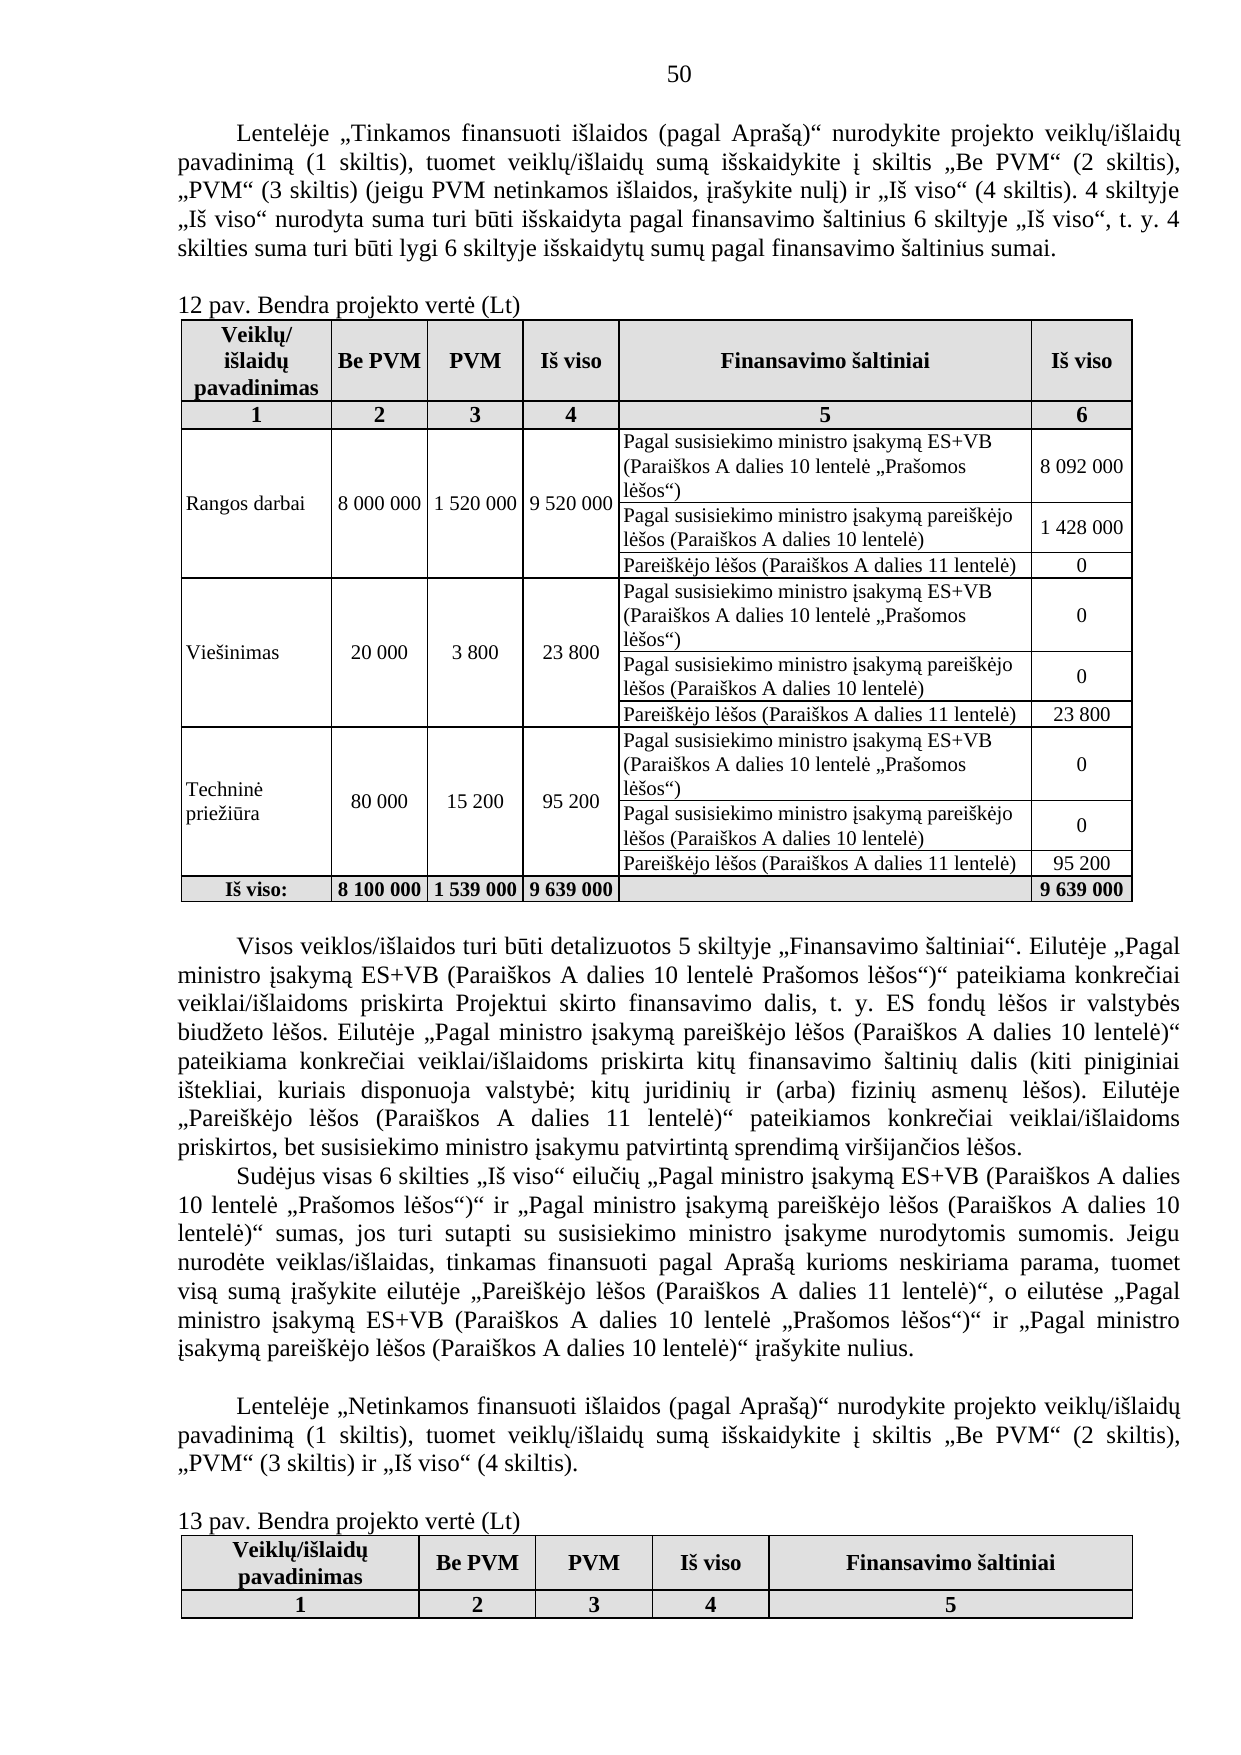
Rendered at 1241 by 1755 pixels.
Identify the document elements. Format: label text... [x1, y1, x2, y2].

table_cell 20 000 [332, 579, 427, 726]
table_cell 3 800 [428, 579, 522, 726]
text 13 pav. Bendra projekto vertė (Lt) [177, 1506, 1181, 1535]
table_cell 2 [420, 1591, 535, 1617]
table_cell 8 092 000 [1032, 430, 1131, 502]
table_cell Pagal susisiekimo ministro įsakymą pareiškėjo lėšos (Paraiškos A dalies 10 lentelė) [620, 503, 1031, 551]
text Visos veiklos/išlaidos turi būti detalizuotos 5 skiltyje „Finansavimo šaltiniai“. Eilutėje „Pagal ministro įsakymą ES+VB (Paraiškos A dalies 10 lentelė Prašomos lėšos“)“ pateikiama konkrečiai veiklai/išlaidoms priskirta Projektui skirto finansavimo dalis, t. y. ES fondų lėšos ir valstybės biudžeto lėšos. Eilutėje „Pagal ministro įsakymą pareiškėjo lėšos (Paraiškos A dalies 10 lentelė)“ pateikiama konkrečiai veiklai/išlaidoms priskirta kitų finansavimo šaltinių dalis (kiti piniginiai ištekliai, kuriais disponuoja valstybė; kitų juridinių ir (arba) fizinių asmenų lėšos). Eilutėje „Pareiškėjo lėšos (Paraiškos A dalies 11 lentelė)“ pateikiamos konkrečiai veiklai/išlaidoms priskirtos, bet susisiekimo ministro įsakymu patvirtintą sprendimą viršijančios lėšos. [177, 931, 1181, 1161]
table_cell Rangos darbai [182, 430, 331, 577]
table_cell Pareiškėjo lėšos (Paraiškos A dalies 11 lentelė) [620, 702, 1031, 726]
table_header Be PVM [332, 321, 427, 400]
table_cell 15 200 [428, 728, 522, 875]
table_header Finansavimo šaltiniai [770, 1536, 1132, 1589]
table_cell 80 000 [332, 728, 427, 875]
table_cell 6 [1032, 402, 1131, 428]
table_cell [620, 877, 1031, 901]
table_cell 5 [620, 402, 1031, 428]
table_header Be PVM [420, 1536, 535, 1589]
table_header Veiklų/ išlaidų pavadinimas [182, 321, 331, 400]
table_cell 0 [1032, 553, 1131, 577]
text 12 pav. Bendra projekto vertė (Lt) [177, 291, 1181, 319]
table_cell 95 200 [1032, 851, 1131, 875]
table_cell Pagal susisiekimo ministro įsakymą ES+VB (Paraiškos A dalies 10 lentelė „Prašomos lėšos“) [620, 728, 1031, 800]
table_cell 95 200 [524, 728, 618, 875]
table_cell Pagal susisiekimo ministro įsakymą ES+VB (Paraiškos A dalies 10 lentelė „Prašomos lėšos“) [620, 579, 1031, 651]
table_cell 0 [1032, 801, 1131, 849]
table_header Iš viso [1032, 321, 1131, 400]
table_cell 23 800 [1032, 702, 1131, 726]
table_cell 8 000 000 [332, 430, 427, 577]
table_cell 0 [1032, 579, 1131, 651]
table_header Veiklų/išlaidų pavadinimas [182, 1536, 418, 1589]
table_cell 0 [1032, 652, 1131, 700]
table_cell Techninė priežiūra [182, 728, 331, 875]
table_cell Iš viso: [182, 877, 331, 901]
text Sudėjus visas 6 skilties „Iš viso“ eilučių „Pagal ministro įsakymą ES+VB (Paraiškos A dalies 10 lentelė „Prašomos lėšos“)“ ir „Pagal ministro įsakymą pareiškėjo lėšos (Paraiškos A dalies 10 lentelė)“ sumas, jos turi sutapti su susisiekimo ministro įsakyme nurodytomis sumomis. Jeigu nurodėte veiklas/išlaidas, tinkamas finansuoti pagal Aprašą kurioms neskiriama parama, tuomet visą sumą įrašykite eilutėje „Pareiškėjo lėšos (Paraiškos A dalies 11 lentelė)“, o eilutėse „Pagal ministro įsakymą ES+VB (Paraiškos A dalies 10 lentelė „Prašomos lėšos“)“ ir „Pagal ministro įsakymą pareiškėjo lėšos (Paraiškos A dalies 10 lentelė)“ įrašykite nulius. [177, 1161, 1181, 1362]
table_cell Pagal susisiekimo ministro įsakymą pareiškėjo lėšos (Paraiškos A dalies 10 lentelė) [620, 801, 1031, 849]
table_cell 2 [332, 402, 427, 428]
table_header Finansavimo šaltiniai [620, 321, 1031, 400]
table_cell 9 639 000 [1032, 877, 1131, 901]
table_cell 9 520 000 [524, 430, 618, 577]
table_header PVM [536, 1536, 652, 1589]
table_cell 23 800 [524, 579, 618, 726]
table_cell 4 [653, 1591, 768, 1617]
table_cell 0 [1032, 728, 1131, 800]
table_cell Pareiškėjo lėšos (Paraiškos A dalies 11 lentelė) [620, 553, 1031, 577]
table_cell 8 100 000 [332, 877, 427, 901]
table_cell 1 520 000 [428, 430, 522, 577]
table_cell 1 [182, 402, 331, 428]
table_cell 3 [536, 1591, 652, 1617]
table_cell 4 [524, 402, 618, 428]
table_cell Pagal susisiekimo ministro įsakymą ES+VB (Paraiškos A dalies 10 lentelė „Prašomos lėšos“) [620, 430, 1031, 502]
table_header Iš viso [524, 321, 618, 400]
table_cell Viešinimas [182, 579, 331, 726]
table_cell 1 539 000 [428, 877, 522, 901]
table_cell 3 [428, 402, 522, 428]
text Lentelėje „Tinkamos finansuoti išlaidos (pagal Aprašą)“ nurodykite projekto veiklų/išlaidų pavadinimą (1 skiltis), tuomet veiklų/išlaidų sumą išskaidykite į skiltis „Be PVM“ (2 skiltis), „PVM“ (3 skiltis) (jeigu PVM netinkamos išlaidos, įrašykite nulį) ir „Iš viso“ (4 skiltis). 4 skiltyje „Iš viso“ nurodyta suma turi būti išskaidyta pagal finansavimo šaltinius 6 skiltyje „Iš viso“, t. y. 4 skilties suma turi būti lygi 6 skiltyje išskaidytų sumų pagal finansavimo šaltinius sumai. [177, 118, 1181, 262]
table_cell 5 [770, 1591, 1132, 1617]
table_header Iš viso [653, 1536, 768, 1589]
text Lentelėje „Netinkamos finansuoti išlaidos (pagal Aprašą)“ nurodykite projekto veiklų/išlaidų pavadinimą (1 skiltis), tuomet veiklų/išlaidų sumą išskaidykite į skiltis „Be PVM“ (2 skiltis), „PVM“ (3 skiltis) ir „Iš viso“ (4 skiltis). [177, 1391, 1181, 1477]
table_cell 9 639 000 [524, 877, 618, 901]
table_cell 1 [182, 1591, 418, 1617]
table_header PVM [428, 321, 522, 400]
table_cell Pagal susisiekimo ministro įsakymą pareiškėjo lėšos (Paraiškos A dalies 10 lentelė) [620, 652, 1031, 700]
table_cell Pareiškėjo lėšos (Paraiškos A dalies 11 lentelė) [620, 851, 1031, 875]
table_cell 1 428 000 [1032, 503, 1131, 551]
